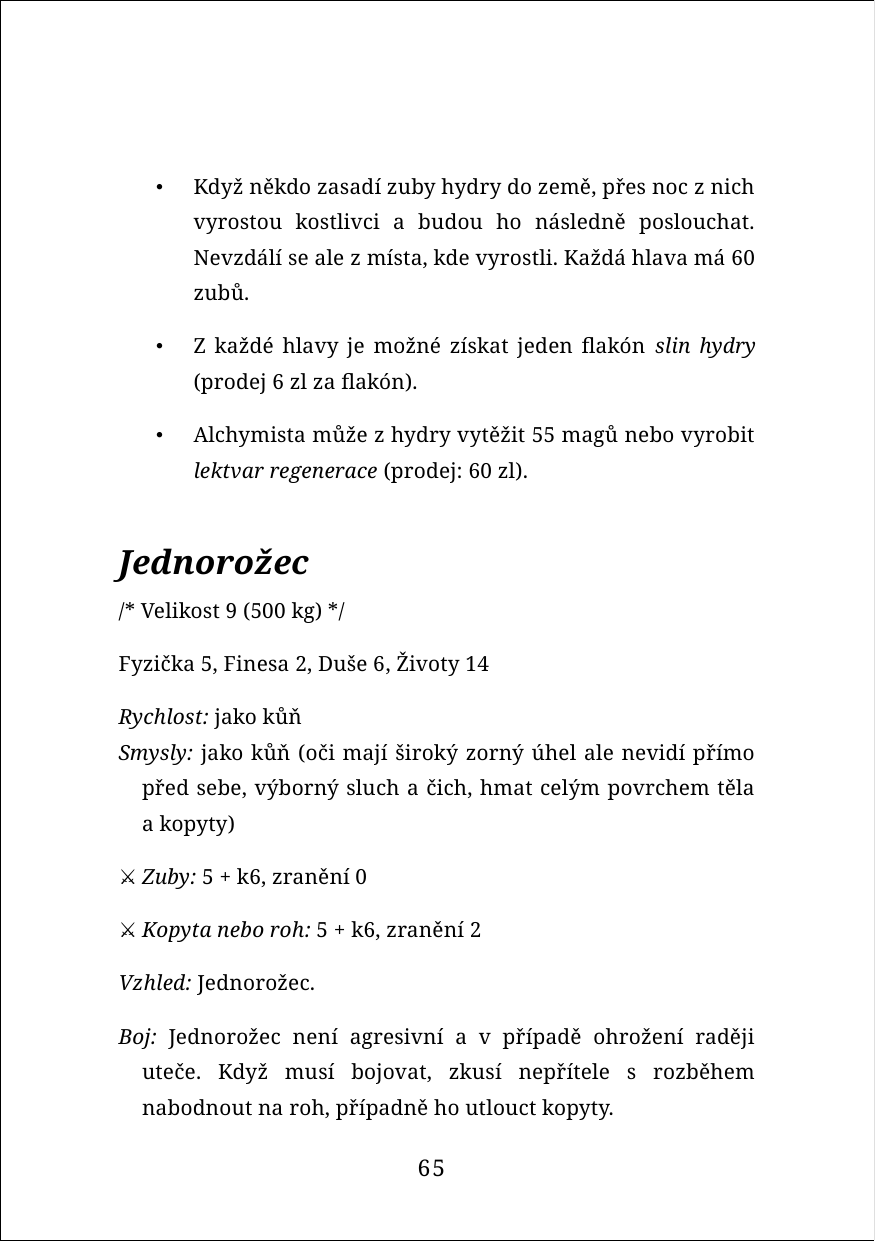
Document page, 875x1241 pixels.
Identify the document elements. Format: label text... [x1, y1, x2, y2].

text Rychlost: jako kůň [118, 702, 756, 731]
list Alchymista může z hydry vytěžit 55 magů nebo vyrobit lektvar regenerace (prodej: 60 zl). [156, 420, 756, 484]
text ⚔ Kopyta nebo roh: 5 + k6, zranění 2 [118, 915, 756, 944]
subtitle Jednorožec [118, 539, 756, 584]
text Boj: Jednorožec není agresivní a v případě ohrožení raději uteče. Když musí bojovat, zkusí nepřítele s rozběhem nabodnout na roh, případně ho utlouct kopyty. [118, 1022, 756, 1121]
text ⚔ Zuby: 5 + k6, zranění 0 [118, 862, 756, 891]
list Když někdo zasadí zuby hydry do země, přes noc z nich vyrostou kostlivci a budou ho následně poslouchat. Nevzdálí se ale z místa, kde vyrostli. Každá hlava má 60 zubů. [156, 172, 756, 307]
list Z každé hlavy je možné získat jeden flakón slin hydry (prodej 6 zl za flakón). [156, 332, 756, 396]
text Smysly: jako kůň (oči mají široký zorný úhel ale nevidí přímo před sebe, výborný sluch a čich, hmat celým povrchem těla a kopyty) [118, 738, 756, 837]
text /* Velikost 9 (500 kg) */ [118, 596, 756, 624]
text Fyzička 5, Finesa 2, Duše 6, Životy 14 [118, 649, 756, 677]
text Vzhled: Jednorožec. [118, 968, 756, 997]
